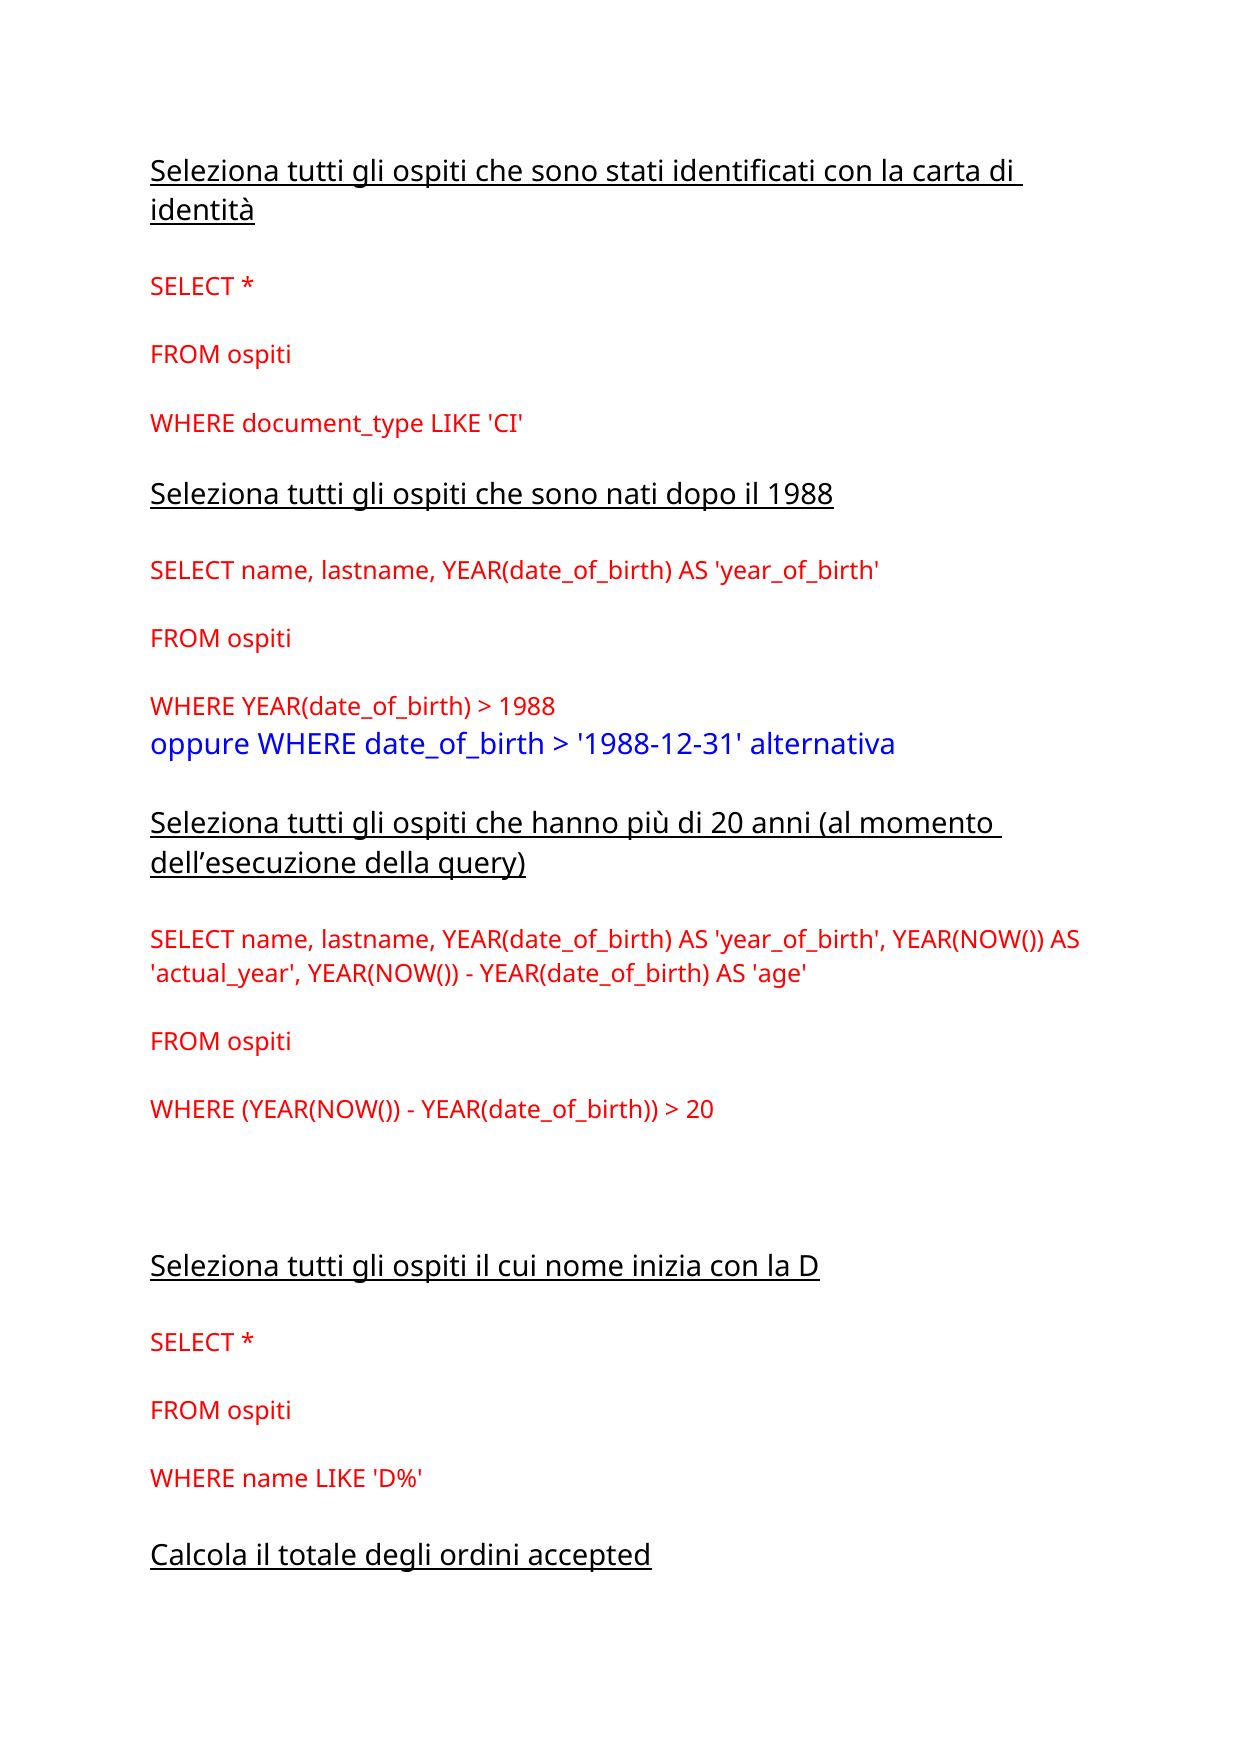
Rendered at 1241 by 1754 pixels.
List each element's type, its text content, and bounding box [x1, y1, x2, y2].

text FROM ospiti [150, 337, 1090, 371]
text Seleziona tutti gli ospiti che sono stati identificati con la carta di identità [150, 150, 1090, 229]
text FROM ospiti [150, 621, 1090, 655]
text oppure WHERE date_of_birth > '1988-12-31' alternativa [150, 723, 1090, 763]
text Seleziona tutti gli ospiti che sono nati dopo il 1988 [150, 473, 1090, 513]
text FROM ospiti [150, 1392, 1090, 1427]
text Calcola il totale degli ordini accepted [150, 1534, 1090, 1574]
text FROM ospiti [150, 1024, 1090, 1058]
text SELECT name, lastname, YEAR(date_of_birth) AS 'year_of_birth' [150, 553, 1090, 587]
text SELECT * [150, 269, 1090, 303]
text SELECT name, lastname, YEAR(date_of_birth) AS 'year_of_birth', YEAR(NOW()) AS 'actual_year', YEAR(NOW()) - YEAR(date_of_birth) AS 'age' [150, 922, 1090, 990]
text WHERE name LIKE 'D%' [150, 1461, 1090, 1495]
text WHERE document_type LIKE 'CI' [150, 405, 1090, 439]
text WHERE YEAR(date_of_birth) > 1988 [150, 689, 1090, 723]
text Seleziona tutti gli ospiti che hanno più di 20 anni (al momento dell’esecuzione della query) [150, 802, 1090, 882]
text WHERE (YEAR(NOW()) - YEAR(date_of_birth)) > 20 [150, 1092, 1090, 1126]
text SELECT * [150, 1324, 1090, 1358]
text Seleziona tutti gli ospiti il cui nome inizia con la D [150, 1245, 1090, 1285]
